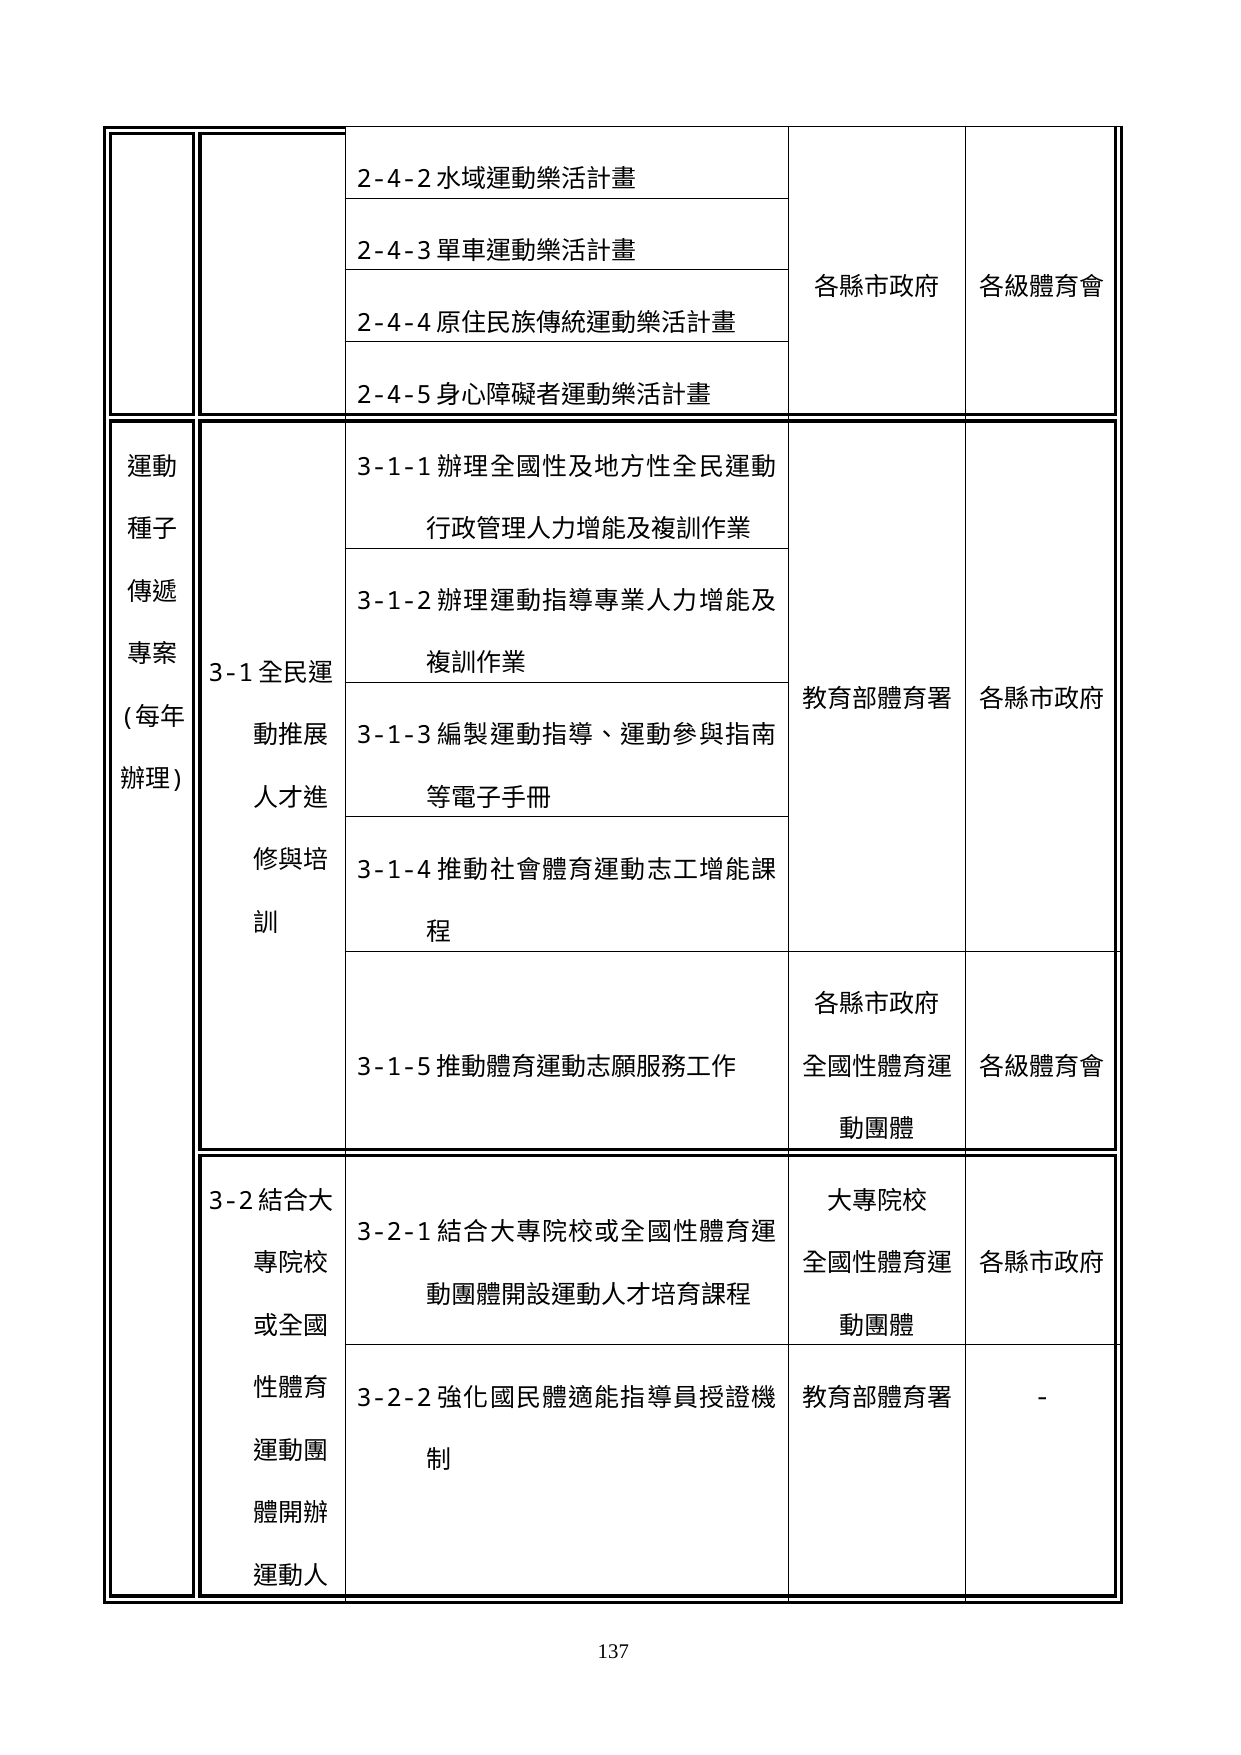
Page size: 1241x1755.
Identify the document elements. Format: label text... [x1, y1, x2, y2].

table_cell 2-4-3單車運動樂活計畫 [346, 199, 788, 269]
table_cell - [966, 1345, 1114, 1594]
table_cell 各縣市政府 [789, 127, 965, 413]
table_cell 2-4-5身心障礙者運動樂活計畫 [346, 342, 788, 413]
table_cell 教育部體育署 [789, 1345, 965, 1594]
table_cell 2-4-2水域運動樂活計畫 [346, 127, 788, 197]
table_cell 3-1-1辦理全國性及地方性全民運動行政管理人力增能及複訓作業 [346, 423, 788, 547]
table_cell 大專院校 全國性體育運動團體 [789, 1157, 965, 1344]
table_cell 2-4-4原住民族傳統運動樂活計畫 [346, 270, 788, 341]
table_cell 3-2結合大專院校或全國性體育運動團體開辦運動人才培育課程 [197, 1148, 345, 1594]
table_cell 教育部體育署 [789, 423, 965, 951]
table_cell 3-1-2辦理運動指導專業人力增能及複訓作業 [346, 549, 788, 682]
table_cell 各縣市政府 [966, 413, 1119, 951]
table_cell 3-2-1結合大專院校或全國性體育運動團體開設運動人才培育課程 [346, 1157, 788, 1344]
table_cell 3-1-3編製運動指導、運動參與指南等電子手冊 [346, 683, 788, 816]
table_cell [108, 129, 197, 413]
table_cell 3-2結合大專院校或全國性體育運動團體開辦運動人才培育課程 [202, 1157, 345, 1594]
table_cell 各級體育會 [966, 127, 1114, 413]
table_cell 各縣市政府 全國性體育運動團體 [789, 952, 965, 1147]
table_cell 3-1全民運動推展人才進修與培訓 [197, 413, 345, 1147]
table_cell [197, 129, 345, 413]
table_cell 3-1-5推動體育運動志願服務工作 [346, 952, 788, 1147]
table_cell 運動種子傳遞專案 (每年辦理) [108, 413, 197, 1594]
table_cell 3-1-4推動社會體育運動志工增能課程 [346, 817, 788, 951]
table_cell 各縣市政府 [966, 1148, 1119, 1344]
table_cell 3-2-2強化國民體適能指導員授證機制 [346, 1345, 788, 1594]
table_cell 各級體育會 [966, 952, 1114, 1147]
